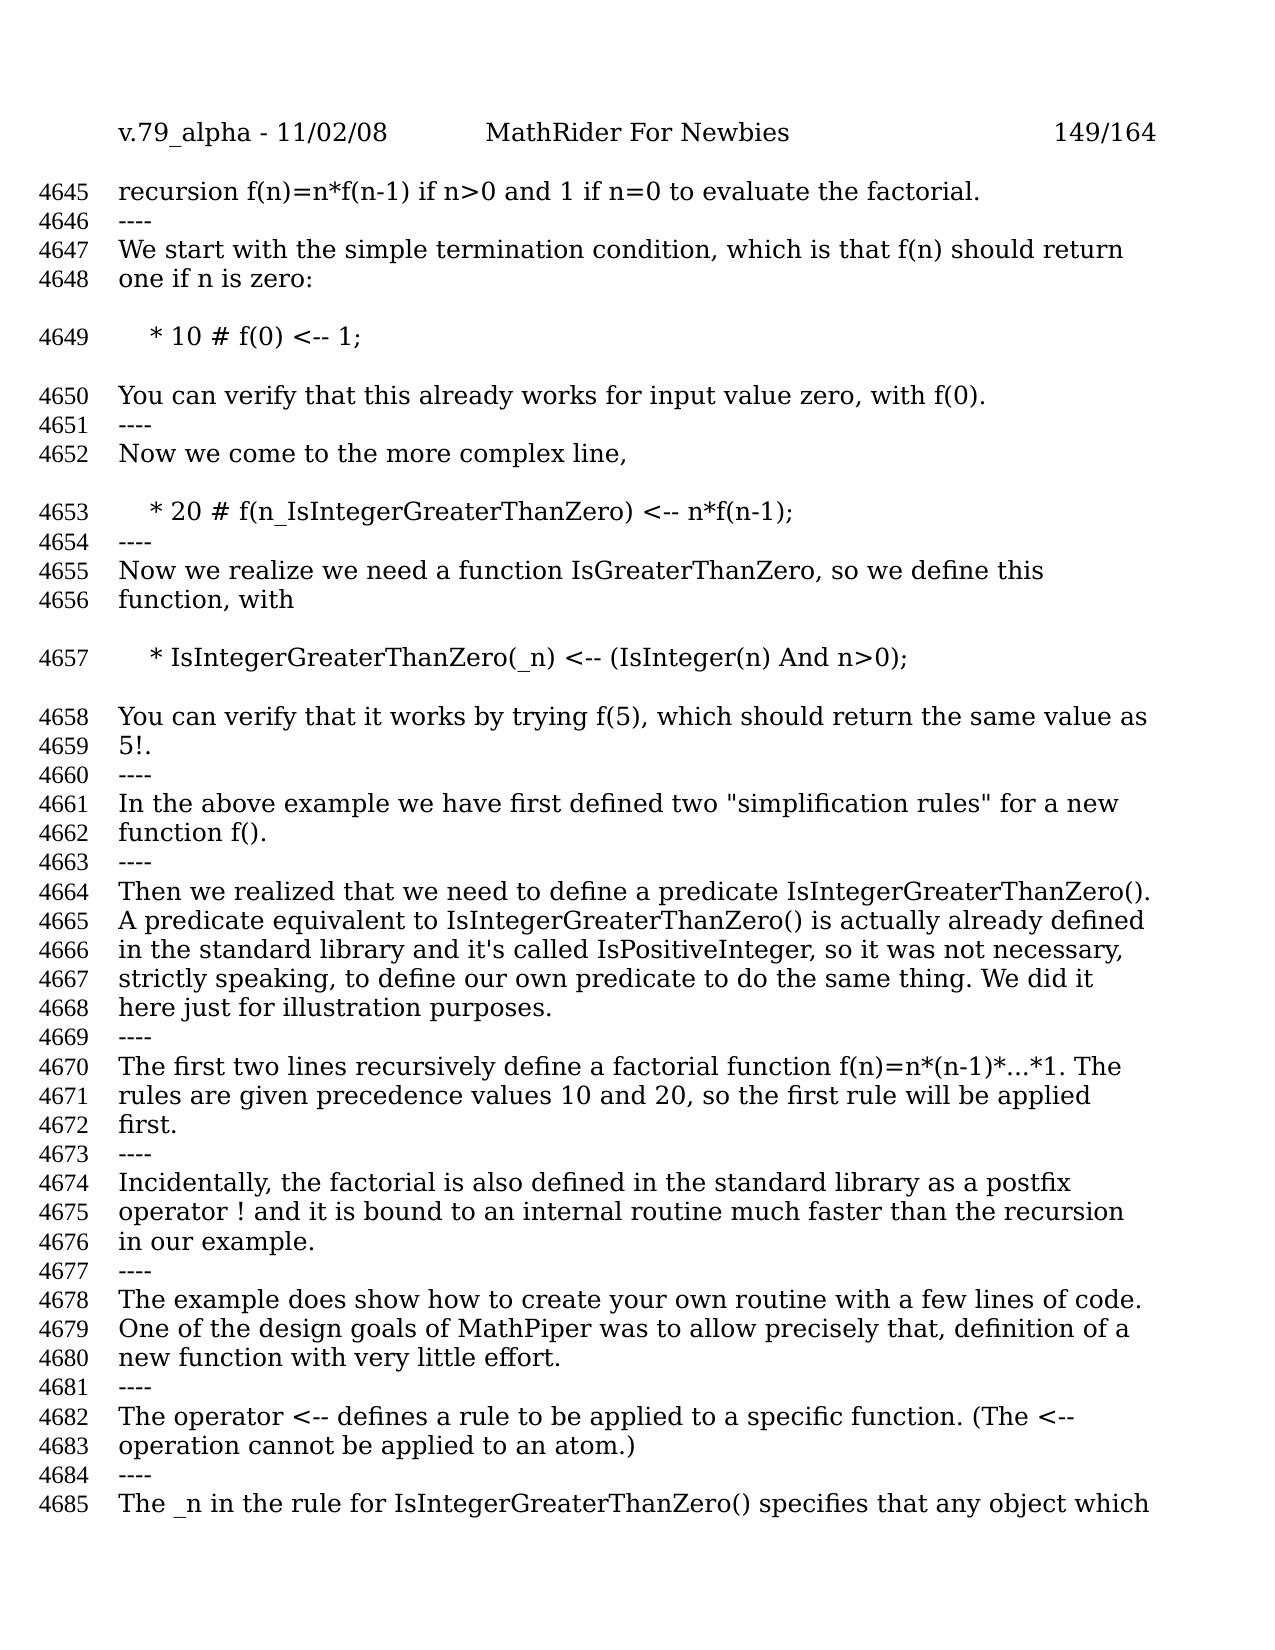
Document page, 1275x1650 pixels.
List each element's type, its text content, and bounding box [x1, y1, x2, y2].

text We start with the simple termination condition, which is that f(n) should return one if n is zero: [118, 235, 1157, 293]
text * IsIntegerGreaterThanZero(_n) <-- (IsInteger(n) And n>0); [118, 643, 1157, 673]
text ---- [118, 760, 1157, 789]
text ---- [118, 1373, 1157, 1402]
text Incidentally, the factorial is also defined in the standard library as a postfix operator ! and it is bound to an internal routine much faster than the recursion in our example. [118, 1168, 1157, 1256]
text ---- [118, 1023, 1157, 1052]
text The example does show how to create your own routine with a few lines of code. One of the design goals of MathPiper was to allow precisely that, definition of a new function with very little effort. [118, 1285, 1157, 1373]
text ---- [118, 527, 1157, 556]
text ---- [118, 206, 1157, 235]
text Then we realized that we need to define a predicate IsIntegerGreaterThanZero(). A predicate equivalent to IsIntegerGreaterThanZero() is actually already defined in the standard library and it's called IsPositiveInteger, so it was not necessary, strictly speaking, to define our own predicate to do the same thing. We did it here just for illustration purposes. [118, 877, 1157, 1023]
text ---- [118, 1256, 1157, 1285]
text The _n in the rule for IsIntegerGreaterThanZero() specifies that any object which [118, 1489, 1157, 1518]
text Now we come to the more complex line, [118, 439, 1157, 468]
text ---- [118, 1139, 1157, 1168]
text You can verify that this already works for input value zero, with f(0). [118, 381, 1157, 410]
text * 10 # f(0) <-- 1; [118, 323, 1157, 352]
text ---- [118, 1460, 1157, 1489]
text In the above example we have first defined two "simplification rules" for a new function f(). [118, 789, 1157, 848]
text ---- [118, 410, 1157, 439]
text The operator <-- defines a rule to be applied to a specific function. (The <-- operation cannot be applied to an atom.) [118, 1402, 1157, 1460]
text The first two lines recursively define a factorial function f(n)=n*(n-1)*...*1. The rules are given precedence values 10 and 20, so the first rule will be applied first. [118, 1052, 1157, 1139]
text Now we realize we need a function IsGreaterThanZero, so we define this function, with [118, 556, 1157, 614]
text recursion f(n)=n*f(n-1) if n>0 and 1 if n=0 to evaluate the factorial. [118, 177, 1157, 206]
text * 20 # f(n_IsIntegerGreaterThanZero) <-- n*f(n-1); [118, 498, 1157, 527]
text You can verify that it works by trying f(5), which should return the same value as 5!. [118, 702, 1157, 760]
text ---- [118, 848, 1157, 877]
